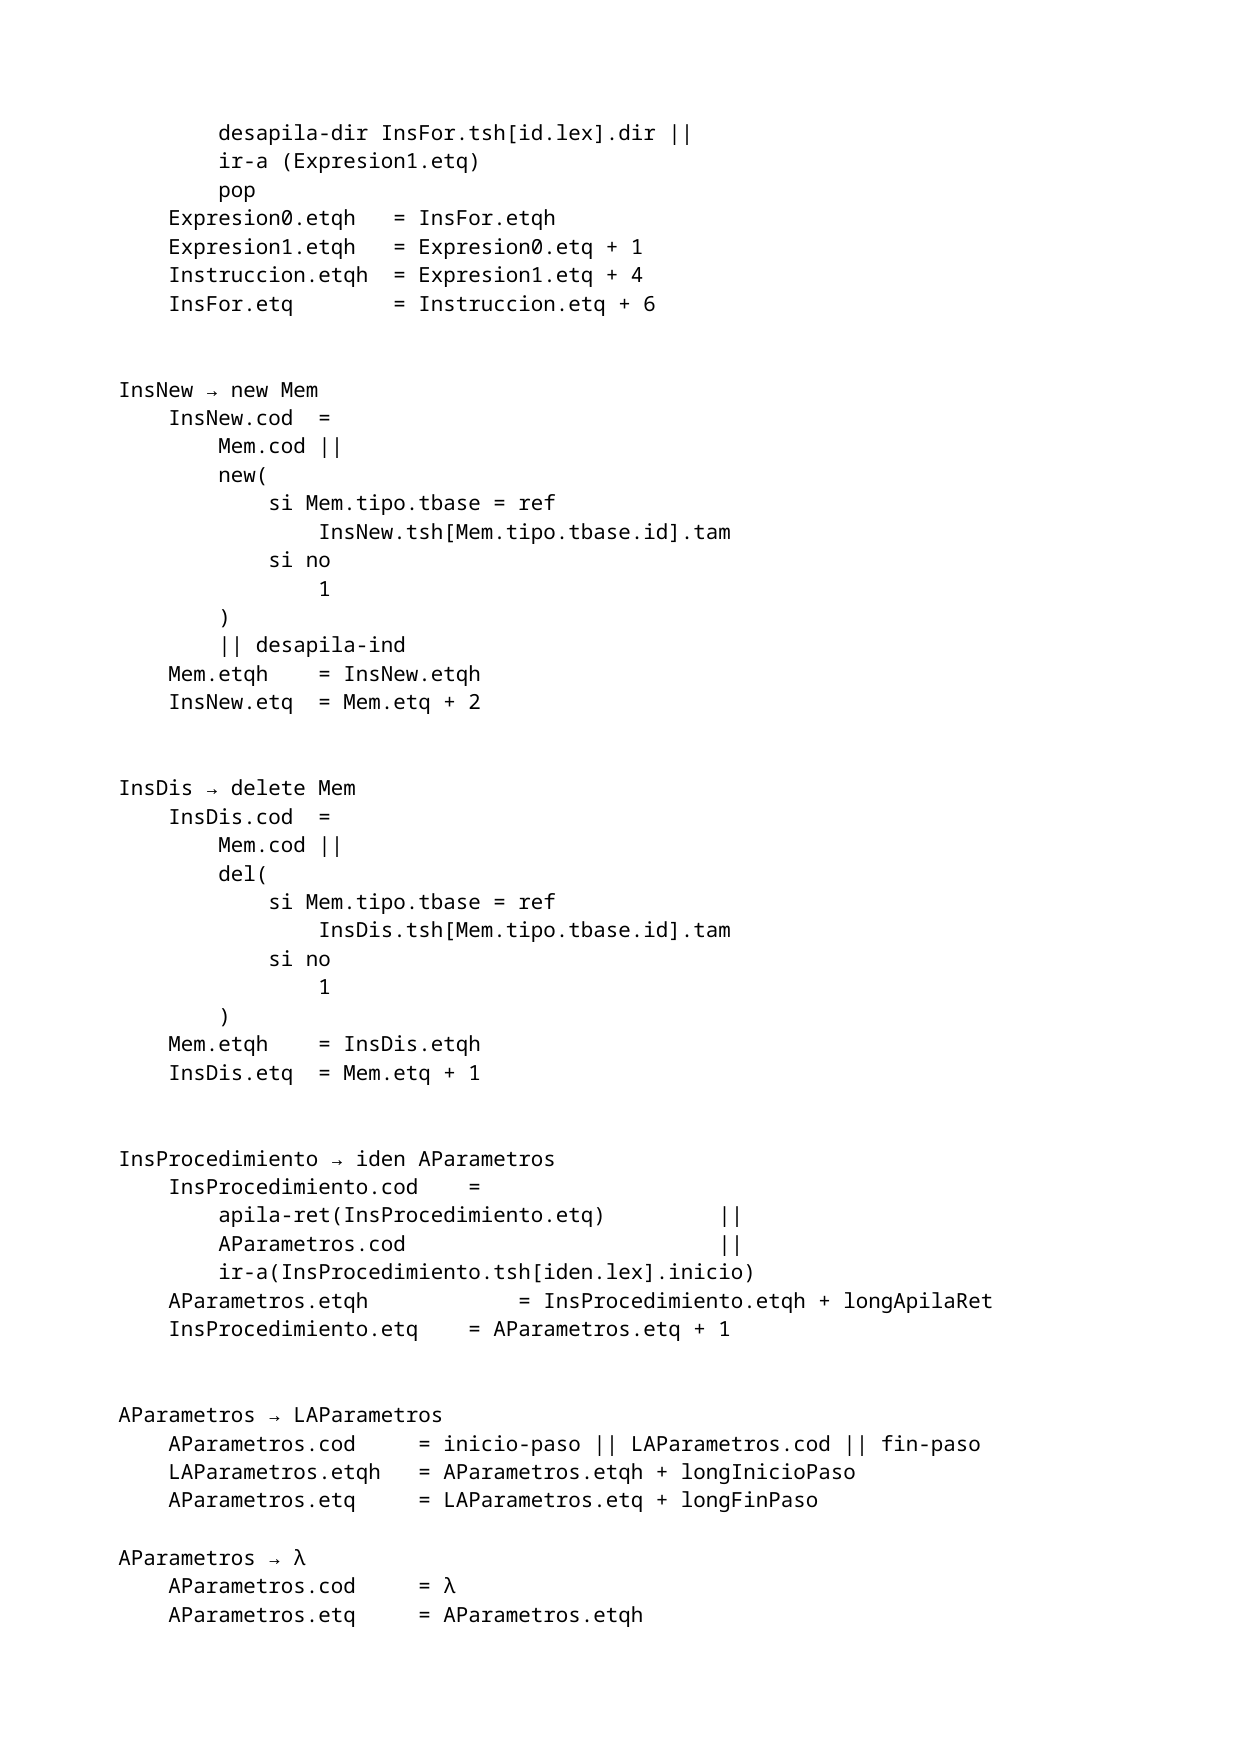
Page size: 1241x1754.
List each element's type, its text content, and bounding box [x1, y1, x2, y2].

text Expresion0.etqh = InsFor.etqh [118, 203, 1122, 232]
text Mem.cod || [118, 432, 1122, 460]
text 1 [118, 574, 1122, 602]
text Mem.cod || [118, 830, 1122, 859]
text Mem.etqh = InsNew.etqh [118, 659, 1122, 687]
text InsNew.cod = [118, 403, 1122, 432]
text si Mem.tipo.tbase = ref [118, 488, 1122, 517]
text ir-a (Expresion1.etq) [118, 147, 1122, 175]
text desapila-dir InsFor.tsh[id.lex].dir || [118, 118, 1122, 147]
text apila-ret(InsProcedimiento.etq) || [118, 1201, 1122, 1229]
text ) [118, 602, 1122, 631]
text si no [118, 944, 1122, 972]
text AParametros.etqh = InsProcedimiento.etqh + longApilaRet [118, 1286, 1122, 1314]
text InsDis → delete Mem [118, 773, 1122, 802]
text Expresion1.etqh = Expresion0.etq + 1 [118, 232, 1122, 260]
text AParametros.etq = LAParametros.etq + longFinPaso [118, 1486, 1122, 1514]
text pop [118, 175, 1122, 203]
text InsProcedimiento.cod = [118, 1172, 1122, 1201]
text LAParametros.etqh = AParametros.etqh + longInicioPaso [118, 1457, 1122, 1486]
text del( [118, 859, 1122, 887]
text InsNew.tsh[Mem.tipo.tbase.id].tam [118, 517, 1122, 545]
text InsProcedimiento → iden AParametros [118, 1144, 1122, 1172]
text InsNew → new Mem [118, 375, 1122, 403]
text AParametros.cod = λ [118, 1571, 1122, 1600]
text Instruccion.etqh = Expresion1.etq + 4 [118, 260, 1122, 289]
text AParametros → λ [118, 1543, 1122, 1571]
text 1 [118, 972, 1122, 1001]
text Mem.etqh = InsDis.etqh [118, 1029, 1122, 1058]
text new( [118, 460, 1122, 488]
text AParametros.cod || [118, 1229, 1122, 1257]
text ) [118, 1001, 1122, 1029]
text ir-a(InsProcedimiento.tsh[iden.lex].inicio) [118, 1257, 1122, 1286]
text AParametros.etq = AParametros.etqh [118, 1600, 1122, 1628]
text AParametros → LAParametros [118, 1400, 1122, 1429]
text InsDis.tsh[Mem.tipo.tbase.id].tam [118, 916, 1122, 944]
text InsFor.etq = Instruccion.etq + 6 [118, 289, 1122, 317]
text AParametros.cod = inicio-paso || LAParametros.cod || fin-paso [118, 1429, 1122, 1457]
text InsDis.cod = [118, 802, 1122, 830]
text InsDis.etq = Mem.etq + 1 [118, 1058, 1122, 1086]
text si no [118, 545, 1122, 574]
text || desapila-ind [118, 631, 1122, 659]
text si Mem.tipo.tbase = ref [118, 887, 1122, 916]
text InsProcedimiento.etq = AParametros.etq + 1 [118, 1314, 1122, 1343]
text InsNew.etq = Mem.etq + 2 [118, 687, 1122, 716]
